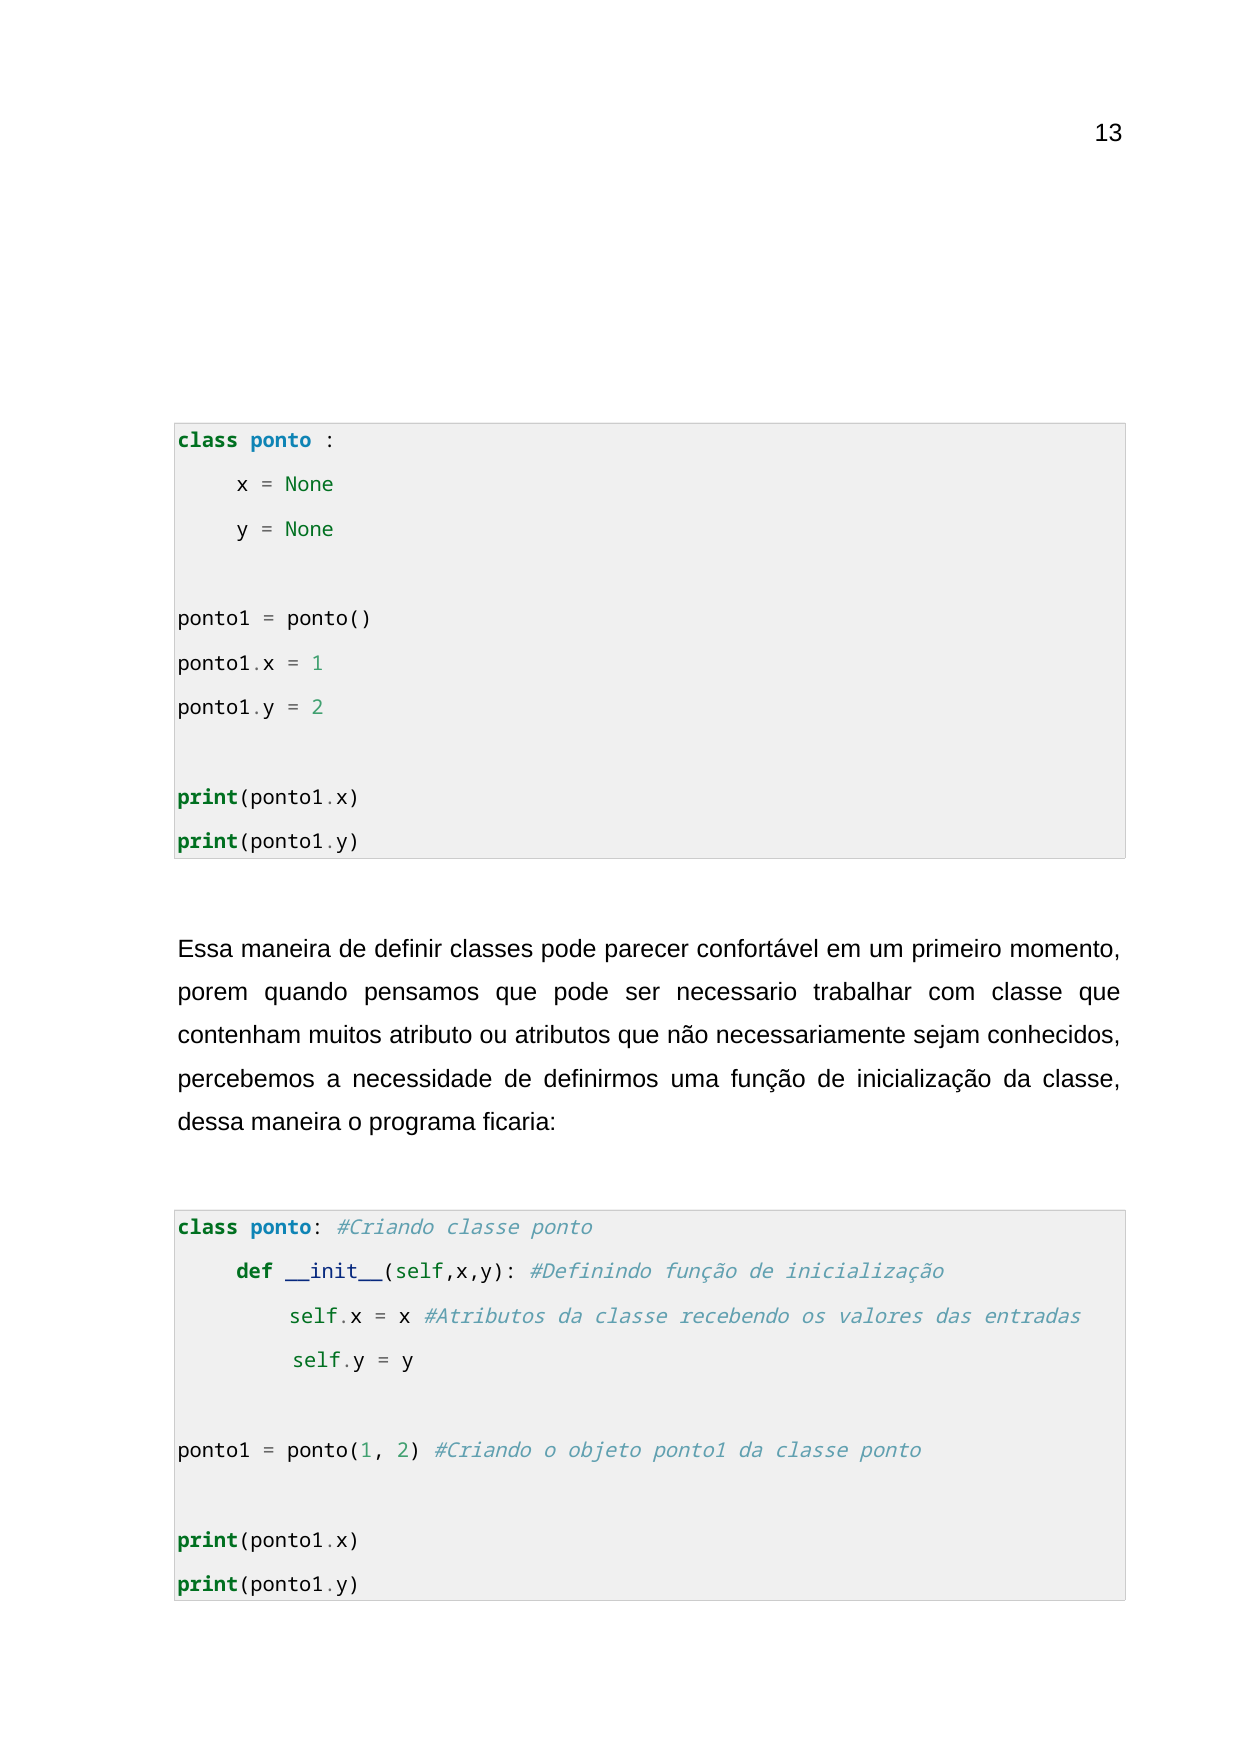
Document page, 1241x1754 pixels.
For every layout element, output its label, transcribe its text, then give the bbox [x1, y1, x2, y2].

text ponto1 = ponto() [175, 601, 1125, 632]
text self.y = y [175, 1343, 1125, 1373]
text print(ponto1.y) [175, 824, 1125, 858]
text class ponto : [175, 424, 1125, 453]
text class ponto: #Criando classe ponto [175, 1211, 1125, 1240]
text self.x = x #Atributos da classe recebendo os valores das entradas [175, 1298, 1125, 1329]
text ponto1 = ponto(1, 2) #Criando o objeto ponto1 da classe ponto [175, 1432, 1125, 1463]
text x = None [175, 467, 1125, 498]
text Essa maneira de definir classes pode parecer confortável em um primeiro momento, porem quando pensamos que pode ser necessario trabalhar com classe que contenham muitos atributo ou atributos que não necessariamente sejam conhecidos, percebemos a necessidade de definirmos uma função de inicialização da classe, dessa maneira o programa ficaria: [177, 934, 1122, 1135]
text print(ponto1.x) [175, 1522, 1125, 1553]
text y = None [175, 511, 1125, 542]
text ponto1.x = 1 [175, 645, 1125, 676]
text print(ponto1.x) [175, 779, 1125, 810]
text def __init__(self,x,y): #Definindo função de inicialização [175, 1254, 1125, 1285]
text ponto1.y = 2 [175, 690, 1125, 721]
text print(ponto1.y) [175, 1567, 1125, 1600]
